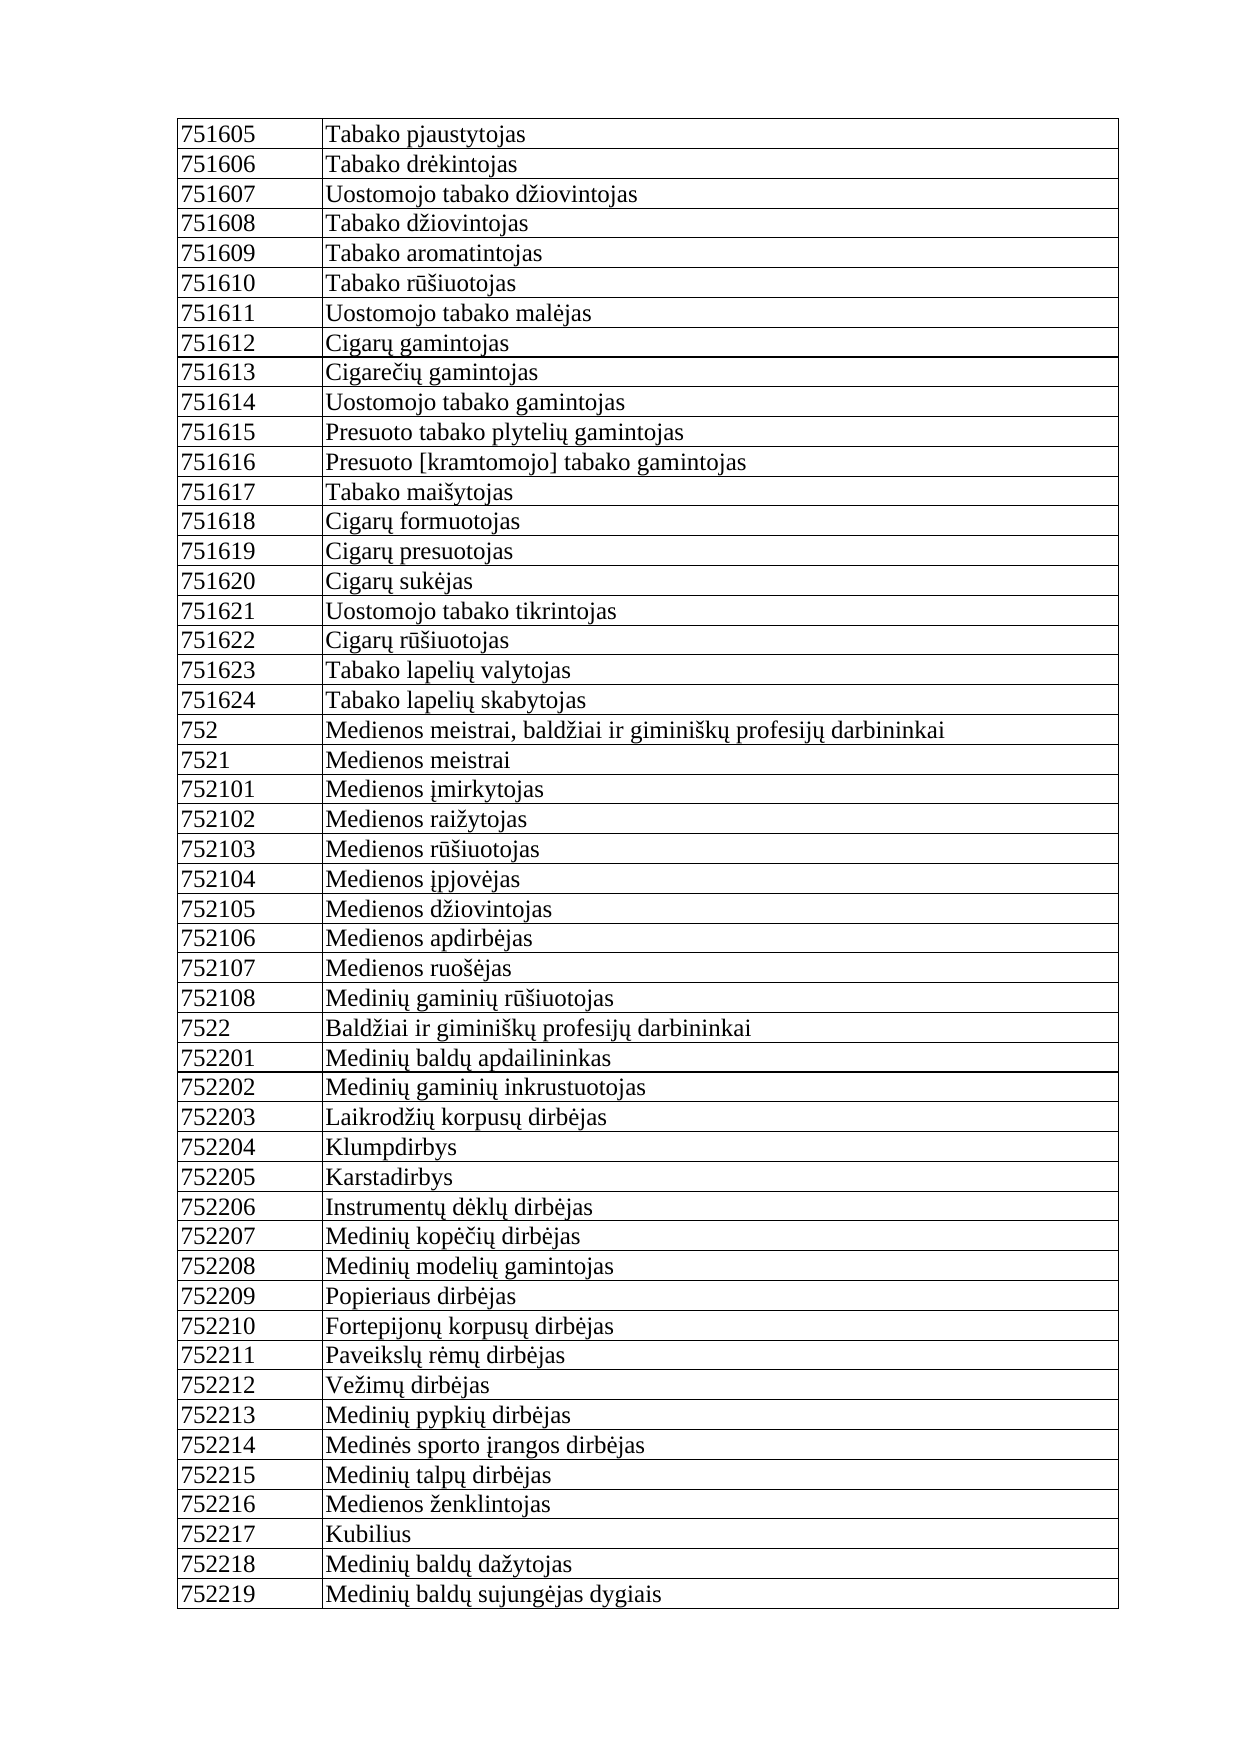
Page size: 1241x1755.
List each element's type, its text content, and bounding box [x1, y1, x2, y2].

table_cell Tabako drėkintojas [323, 149, 1118, 178]
table_cell Medinių modelių gamintojas [323, 1251, 1118, 1280]
table_cell 752 [178, 715, 322, 744]
table_cell Uostomojo tabako tikrintojas [323, 596, 1118, 624]
table_cell 752209 [178, 1281, 322, 1310]
table_cell Medienos rūšiuotojas [323, 834, 1118, 863]
table_cell Medinių talpų dirbėjas [323, 1460, 1118, 1488]
table_cell Medienos ženklintojas [323, 1490, 1118, 1518]
table_cell Popieriaus dirbėjas [323, 1281, 1118, 1310]
table_cell Presuoto [kramtomojo] tabako gamintojas [323, 447, 1118, 476]
table_cell 752210 [178, 1311, 322, 1339]
table_cell 752211 [178, 1341, 322, 1369]
table_cell Medinės sporto įrangos dirbėjas [323, 1430, 1118, 1459]
table_cell 752219 [178, 1579, 322, 1608]
table_cell Tabako rūšiuotojas [323, 268, 1118, 297]
table_cell Baldžiai ir giminiškų profesijų darbininkai [323, 1013, 1118, 1042]
table_cell Medienos meistrai [323, 745, 1118, 773]
table_cell 751606 [178, 149, 322, 178]
table_cell 752204 [178, 1132, 322, 1161]
table_cell 751621 [178, 596, 322, 624]
table_cell 752202 [178, 1073, 322, 1101]
table_cell 752101 [178, 775, 322, 803]
table_cell 751611 [178, 298, 322, 327]
table_cell 751618 [178, 506, 322, 535]
table_cell 752107 [178, 953, 322, 982]
table_cell 751615 [178, 417, 322, 446]
table_cell Medienos meistrai, baldžiai ir giminiškų profesijų darbininkai [323, 715, 1118, 744]
table_cell Karstadirbys [323, 1162, 1118, 1191]
table_cell Medienos raižytojas [323, 804, 1118, 833]
table_cell Cigarų rūšiuotojas [323, 626, 1118, 654]
table_cell Medinių baldų apdailininkas [323, 1043, 1118, 1071]
table_cell Tabako lapelių valytojas [323, 655, 1118, 684]
table_cell 752205 [178, 1162, 322, 1191]
table_cell Cigarų sukėjas [323, 566, 1118, 595]
table_cell Tabako aromatintojas [323, 238, 1118, 267]
table_cell 751619 [178, 536, 322, 565]
table_cell 752106 [178, 924, 322, 952]
table_cell 751607 [178, 179, 322, 207]
table_cell Instrumentų dėklų dirbėjas [323, 1192, 1118, 1220]
table_cell Uostomojo tabako malėjas [323, 298, 1118, 327]
table_cell 751614 [178, 387, 322, 416]
table_cell Klumpdirbys [323, 1132, 1118, 1161]
table_cell 752203 [178, 1102, 322, 1131]
table_cell 752215 [178, 1460, 322, 1488]
table_cell 752105 [178, 894, 322, 922]
table_cell Tabako maišytojas [323, 477, 1118, 505]
table_cell 751623 [178, 655, 322, 684]
table_cell Cigarečių gamintojas [323, 358, 1118, 386]
table_cell Vežimų dirbėjas [323, 1370, 1118, 1399]
table_cell 752206 [178, 1192, 322, 1220]
table_cell 751613 [178, 358, 322, 386]
table_cell 751612 [178, 328, 322, 356]
table_cell 752103 [178, 834, 322, 863]
table_cell Medienos ruošėjas [323, 953, 1118, 982]
table_cell Laikrodžių korpusų dirbėjas [323, 1102, 1118, 1131]
table_cell Cigarų gamintojas [323, 328, 1118, 356]
table_cell 7521 [178, 745, 322, 773]
table_cell 751605 [178, 119, 322, 148]
table_cell Medienos įpjovėjas [323, 864, 1118, 893]
table_cell 752217 [178, 1519, 322, 1548]
table_cell 751624 [178, 685, 322, 714]
table_cell Medienos įmirkytojas [323, 775, 1118, 803]
table_cell 752208 [178, 1251, 322, 1280]
table_cell 751608 [178, 209, 322, 237]
table_cell 752213 [178, 1400, 322, 1429]
table_cell Cigarų presuotojas [323, 536, 1118, 565]
table_cell Paveikslų rėmų dirbėjas [323, 1341, 1118, 1369]
table_cell 752108 [178, 983, 322, 1012]
table_cell Medienos džiovintojas [323, 894, 1118, 922]
table_cell Medinių baldų dažytojas [323, 1549, 1118, 1578]
table_cell Medinių gaminių rūšiuotojas [323, 983, 1118, 1012]
table_cell Medienos apdirbėjas [323, 924, 1118, 952]
table_cell Kubilius [323, 1519, 1118, 1548]
table_cell 752102 [178, 804, 322, 833]
table_cell Tabako pjaustytojas [323, 119, 1118, 148]
table_cell Fortepijonų korpusų dirbėjas [323, 1311, 1118, 1339]
table_cell 751616 [178, 447, 322, 476]
table_cell 752216 [178, 1490, 322, 1518]
table_cell Uostomojo tabako džiovintojas [323, 179, 1118, 207]
table_cell 752207 [178, 1221, 322, 1250]
table_cell 752212 [178, 1370, 322, 1399]
table_cell Medinių baldų sujungėjas dygiais [323, 1579, 1118, 1608]
table_cell Tabako džiovintojas [323, 209, 1118, 237]
table_cell 752218 [178, 1549, 322, 1578]
table_cell Uostomojo tabako gamintojas [323, 387, 1118, 416]
table_cell Medinių pypkių dirbėjas [323, 1400, 1118, 1429]
table_cell Medinių kopėčių dirbėjas [323, 1221, 1118, 1250]
table_cell 7522 [178, 1013, 322, 1042]
table_cell 751610 [178, 268, 322, 297]
table_cell 751620 [178, 566, 322, 595]
table_cell 751617 [178, 477, 322, 505]
table_cell 752201 [178, 1043, 322, 1071]
table_cell 752214 [178, 1430, 322, 1459]
table_cell Cigarų formuotojas [323, 506, 1118, 535]
table_cell 751609 [178, 238, 322, 267]
table_cell Medinių gaminių inkrustuotojas [323, 1073, 1118, 1101]
table_cell Tabako lapelių skabytojas [323, 685, 1118, 714]
table_cell 751622 [178, 626, 322, 654]
table_cell 752104 [178, 864, 322, 893]
table_cell Presuoto tabako plytelių gamintojas [323, 417, 1118, 446]
